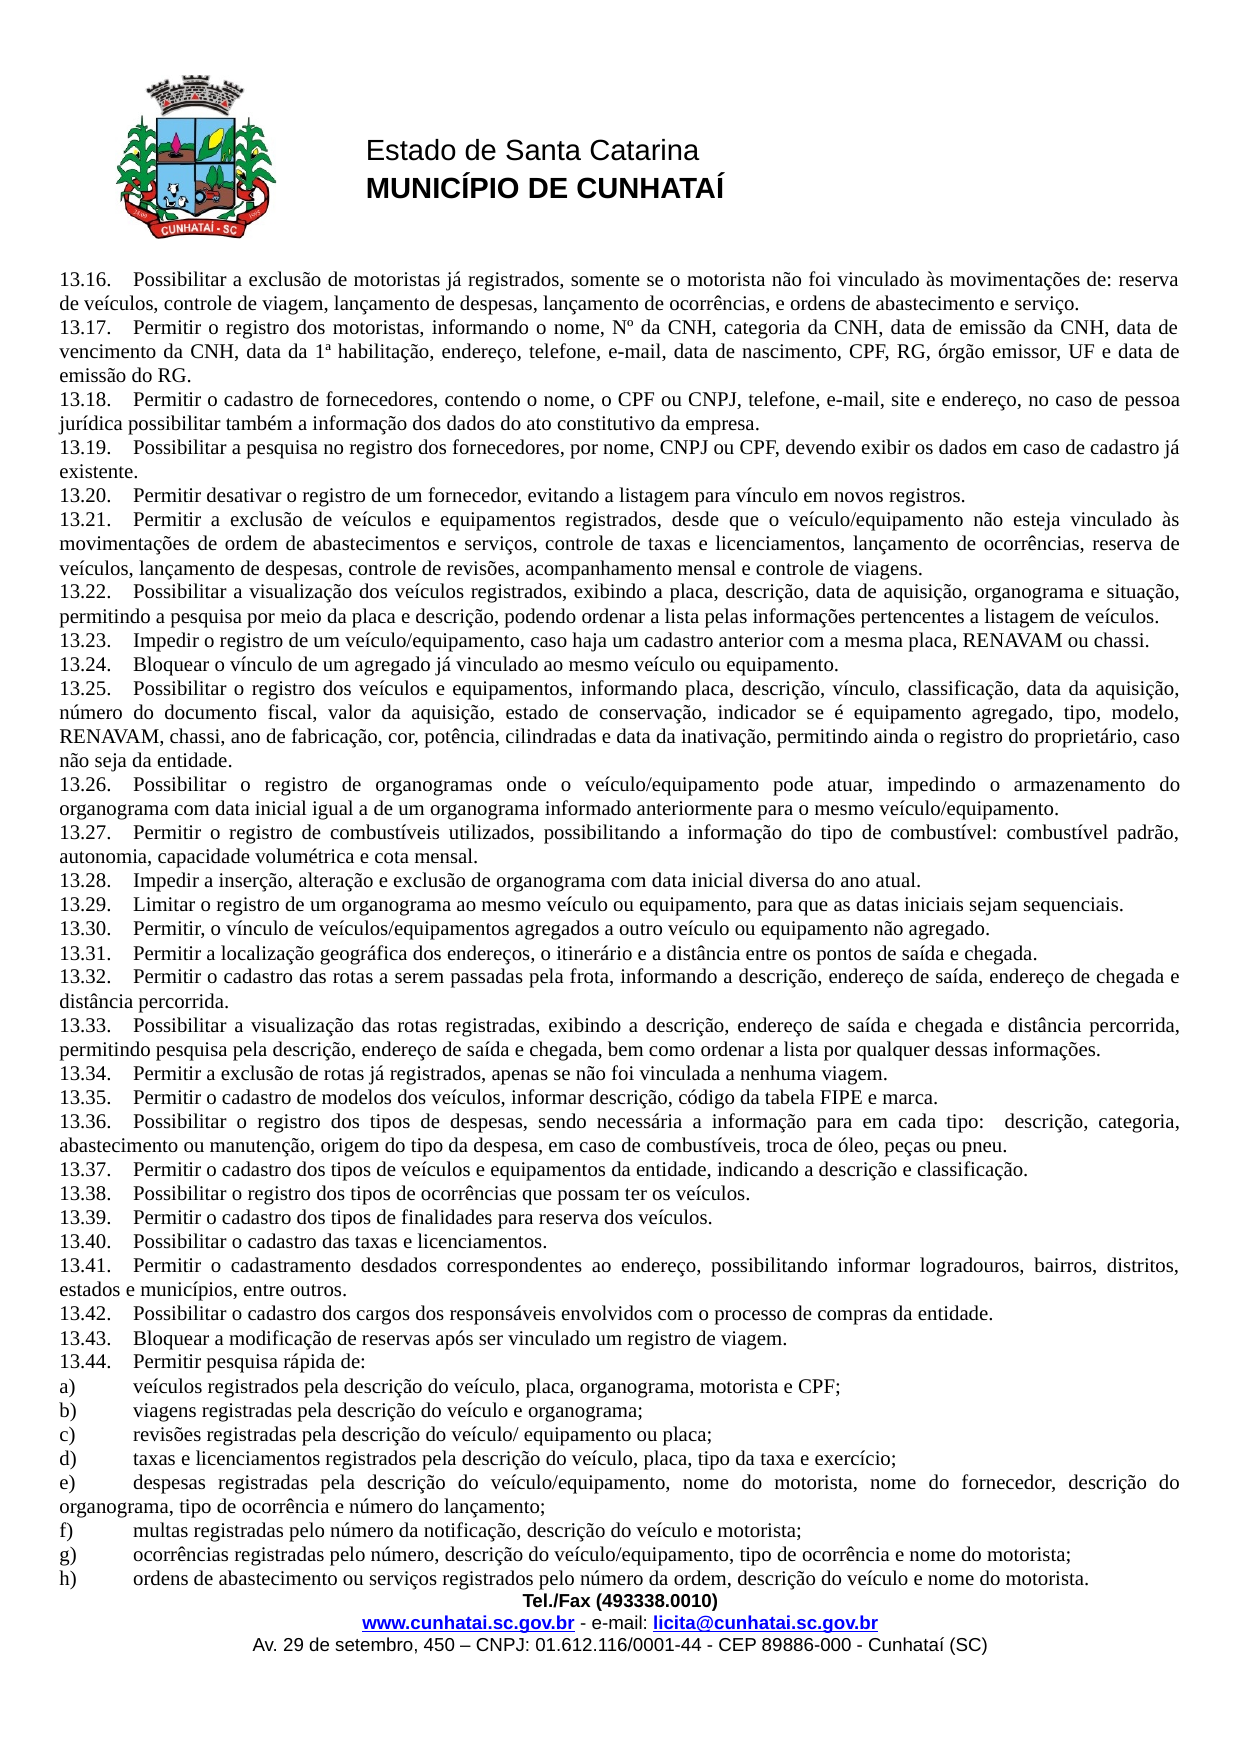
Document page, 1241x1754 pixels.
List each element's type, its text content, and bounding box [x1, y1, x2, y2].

list Possibilitar a visualização dos veículos registrados, exibindo a placa, descrição, data de aquisição, organograma e situação, permitindo a pesquisa por meio da placa e descrição, podendo ordenar a lista pelas informações pertencentes a listagem de veículos. [59, 579, 1181, 628]
list Limitar o registro de um organograma ao mesmo veículo ou equipamento, para que as datas iniciais sejam sequenciais. [59, 892, 1181, 916]
list Permitir a exclusão de rotas já registrados, apenas se não foi vinculada a nenhuma viagem. [59, 1061, 1181, 1085]
list veículos registrados pela descrição do veículo, placa, organograma, motorista e CPF; [59, 1373, 1181, 1398]
list Permitir a localização geográfica dos endereços, o itinerário e a distância entre os pontos de saída e chegada. [59, 940, 1181, 964]
list Permitir o registro dos motoristas, informando o nome, Nº da CNH, categoria da CNH, data de emissão da CNH, data de vencimento da CNH, data da 1ª habilitação, endereço, telefone, e-mail, data de nascimento, CPF, RG, órgão emissor, UF e data de emissão do RG. [59, 315, 1181, 387]
list revisões registradas pela descrição do veículo/ equipamento ou placa; [59, 1422, 1181, 1446]
list Possibilitar o cadastro das taxas e licenciamentos. [59, 1229, 1181, 1253]
list Permitir o cadastramento desdados correspondentes ao endereço, possibilitando informar logradouros, bairros, distritos, estados e municípios, entre outros. [59, 1253, 1181, 1301]
list Possibilitar o registro dos tipos de despesas, sendo necessária a informação para em cada tipo: descrição, categoria, abastecimento ou manutenção, origem do tipo da despesa, em caso de combustíveis, troca de óleo, peças ou pneu. [59, 1109, 1181, 1157]
list Possibilitar o registro dos tipos de ocorrências que possam ter os veículos. [59, 1181, 1181, 1205]
list Permitir o cadastro dos tipos de finalidades para reserva dos veículos. [59, 1205, 1181, 1229]
list despesas registradas pela descrição do veículo/equipamento, nome do motorista, nome do fornecedor, descrição do organograma, tipo de ocorrência e número do lançamento; [59, 1470, 1181, 1518]
list Permitir o registro de combustíveis utilizados, possibilitando a informação do tipo de combustível: combustível padrão, autonomia, capacidade volumétrica e cota mensal. [59, 820, 1181, 868]
list multas registradas pelo número da notificação, descrição do veículo e motorista; [59, 1518, 1181, 1542]
list Permitir o cadastro dos tipos de veículos e equipamentos da entidade, indicando a descrição e classificação. [59, 1157, 1181, 1181]
list Permitir o cadastro das rotas a serem passadas pela frota, informando a descrição, endereço de saída, endereço de chegada e distância percorrida. [59, 964, 1181, 1013]
list Bloquear o vínculo de um agregado já vinculado ao mesmo veículo ou equipamento. [59, 652, 1181, 676]
list Permitir desativar o registro de um fornecedor, evitando a listagem para vínculo em novos registros. [59, 483, 1181, 507]
list Possibilitar a exclusão de motoristas já registrados, somente se o motorista não foi vinculado às movimentações de: reserva de veículos, controle de viagem, lançamento de despesas, lançamento de ocorrências, e ordens de abastecimento e serviço. [59, 267, 1181, 315]
list Permitir o cadastro de fornecedores, contendo o nome, o CPF ou CNPJ, telefone, e-mail, site e endereço, no caso de pessoa jurídica possibilitar também a informação dos dados do ato constitutivo da empresa. [59, 387, 1181, 435]
list Permitir a exclusão de veículos e equipamentos registrados, desde que o veículo/equipamento não esteja vinculado às movimentações de ordem de abastecimentos e serviços, controle de taxas e licenciamentos, lançamento de ocorrências, reserva de veículos, lançamento de despesas, controle de revisões, acompanhamento mensal e controle de viagens. [59, 507, 1181, 579]
list viagens registradas pela descrição do veículo e organograma; [59, 1398, 1181, 1422]
list Impedir o registro de um veículo/equipamento, caso haja um cadastro anterior com a mesma placa, RENAVAM ou chassi. [59, 628, 1181, 652]
list Possibilitar o cadastro dos cargos dos responsáveis envolvidos com o processo de compras da entidade. [59, 1301, 1181, 1325]
list Permitir o cadastro de modelos dos veículos, informar descrição, código da tabela FIPE e marca. [59, 1085, 1181, 1109]
list Possibilitar o registro dos veículos e equipamentos, informando placa, descrição, vínculo, classificação, data da aquisição, número do documento fiscal, valor da aquisição, estado de conservação, indicador se é equipamento agregado, tipo, modelo, RENAVAM, chassi, ano de fabricação, cor, potência, cilindradas e data da inativação, permitindo ainda o registro do proprietário, caso não seja da entidade. [59, 676, 1181, 772]
list ocorrências registradas pelo número, descrição do veículo/equipamento, tipo de ocorrência e nome do motorista; [59, 1542, 1181, 1566]
list ordens de abastecimento ou serviços registrados pelo número da ordem, descrição do veículo e nome do motorista. [59, 1566, 1181, 1590]
list Possibilitar a pesquisa no registro dos fornecedores, por nome, CNPJ ou CPF, devendo exibir os dados em caso de cadastro já existente. [59, 435, 1181, 483]
list Permitir, o vínculo de veículos/equipamentos agregados a outro veículo ou equipamento não agregado. [59, 916, 1181, 940]
list Permitir pesquisa rápida de: [59, 1349, 1181, 1373]
list Impedir a inserção, alteração e exclusão de organograma com data inicial diversa do ano atual. [59, 868, 1181, 892]
list taxas e licenciamentos registrados pela descrição do veículo, placa, tipo da taxa e exercício; [59, 1446, 1181, 1470]
list Possibilitar a visualização das rotas registradas, exibindo a descrição, endereço de saída e chegada e distância percorrida, permitindo pesquisa pela descrição, endereço de saída e chegada, bem como ordenar a lista por qualquer dessas informações. [59, 1013, 1181, 1061]
list Bloquear a modificação de reservas após ser vinculado um registro de viagem. [59, 1325, 1181, 1349]
list Possibilitar o registro de organogramas onde o veículo/equipamento pode atuar, impedindo o armazenamento do organograma com data inicial igual a de um organograma informado anteriormente para o mesmo veículo/equipamento. [59, 772, 1181, 820]
